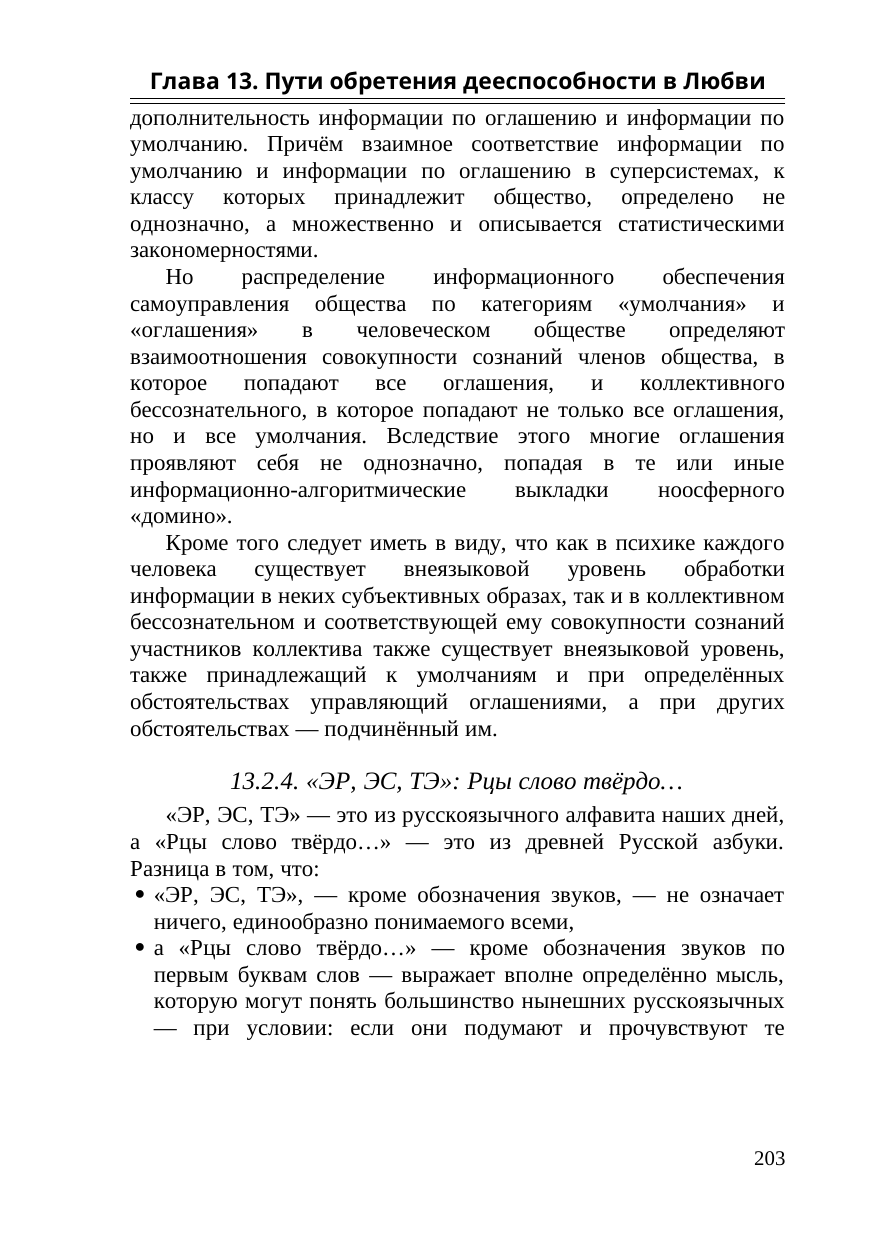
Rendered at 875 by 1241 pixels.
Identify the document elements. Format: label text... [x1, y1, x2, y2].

list «ЭР, ЭС, ТЭ», — кроме обозначения звуков, — не означает ничего, единообразно понимаемого всеми, [136, 881, 785, 934]
subtitle 13.2.4. «ЭР, ЭС, ТЭ»: Рцы слово твёрдо… [130, 766, 785, 795]
text Но распределение информационного обеспечения самоуправления общества по категориям «умолчания» и «оглашения» в человеческом обществе определяют взаимоотношения совокупности сознаний членов общества, в которое попадают все оглашения, и коллективного бессознательного, в которое попадают не только все оглашения, но и все умолчания. Вследствие этого многие оглашения проявляют себя не однозначно, попадая в те или иные информационно-алгоритмические выкладки ноосферного «домино». [130, 263, 785, 528]
text Кроме того следует иметь в виду, что как в психике каждого человека существует внеязыковой уровень обработки информации в неких субъективных образах, так и в коллективном бессознательном и соответствующей ему совокупности сознаний участников коллектива также существует внеязыковой уровень, также принадлежащий к умолчаниям и при определённых обстоятельствах управляющий оглашениями, а при других обстоятельствах — подчинённый им. [130, 528, 785, 741]
list а «Рцы слово твёрдо…» — кроме обозначения звуков по первым буквам слов — выражает вполне определённо мысль, которую могут понять большинство нынешних русскоязычных — при условии: если они подумают и прочувствуют те [136, 934, 785, 1040]
text «ЭР, ЭС, ТЭ» — это из русскоязычного алфавита наших дней, а «Рцы слово твёрдо…» — это из древней Русской азбуки. Разница в том, что: [130, 801, 785, 881]
text дополнительность информации по оглашению и информации по умолчанию. Причём взаимное соответствие информации по умолчанию и информации по оглашению в суперсистемах, к классу которых принадлежит общество, определено не однозначно, а множественно и описывается статистическими закономерностями. [130, 104, 785, 263]
